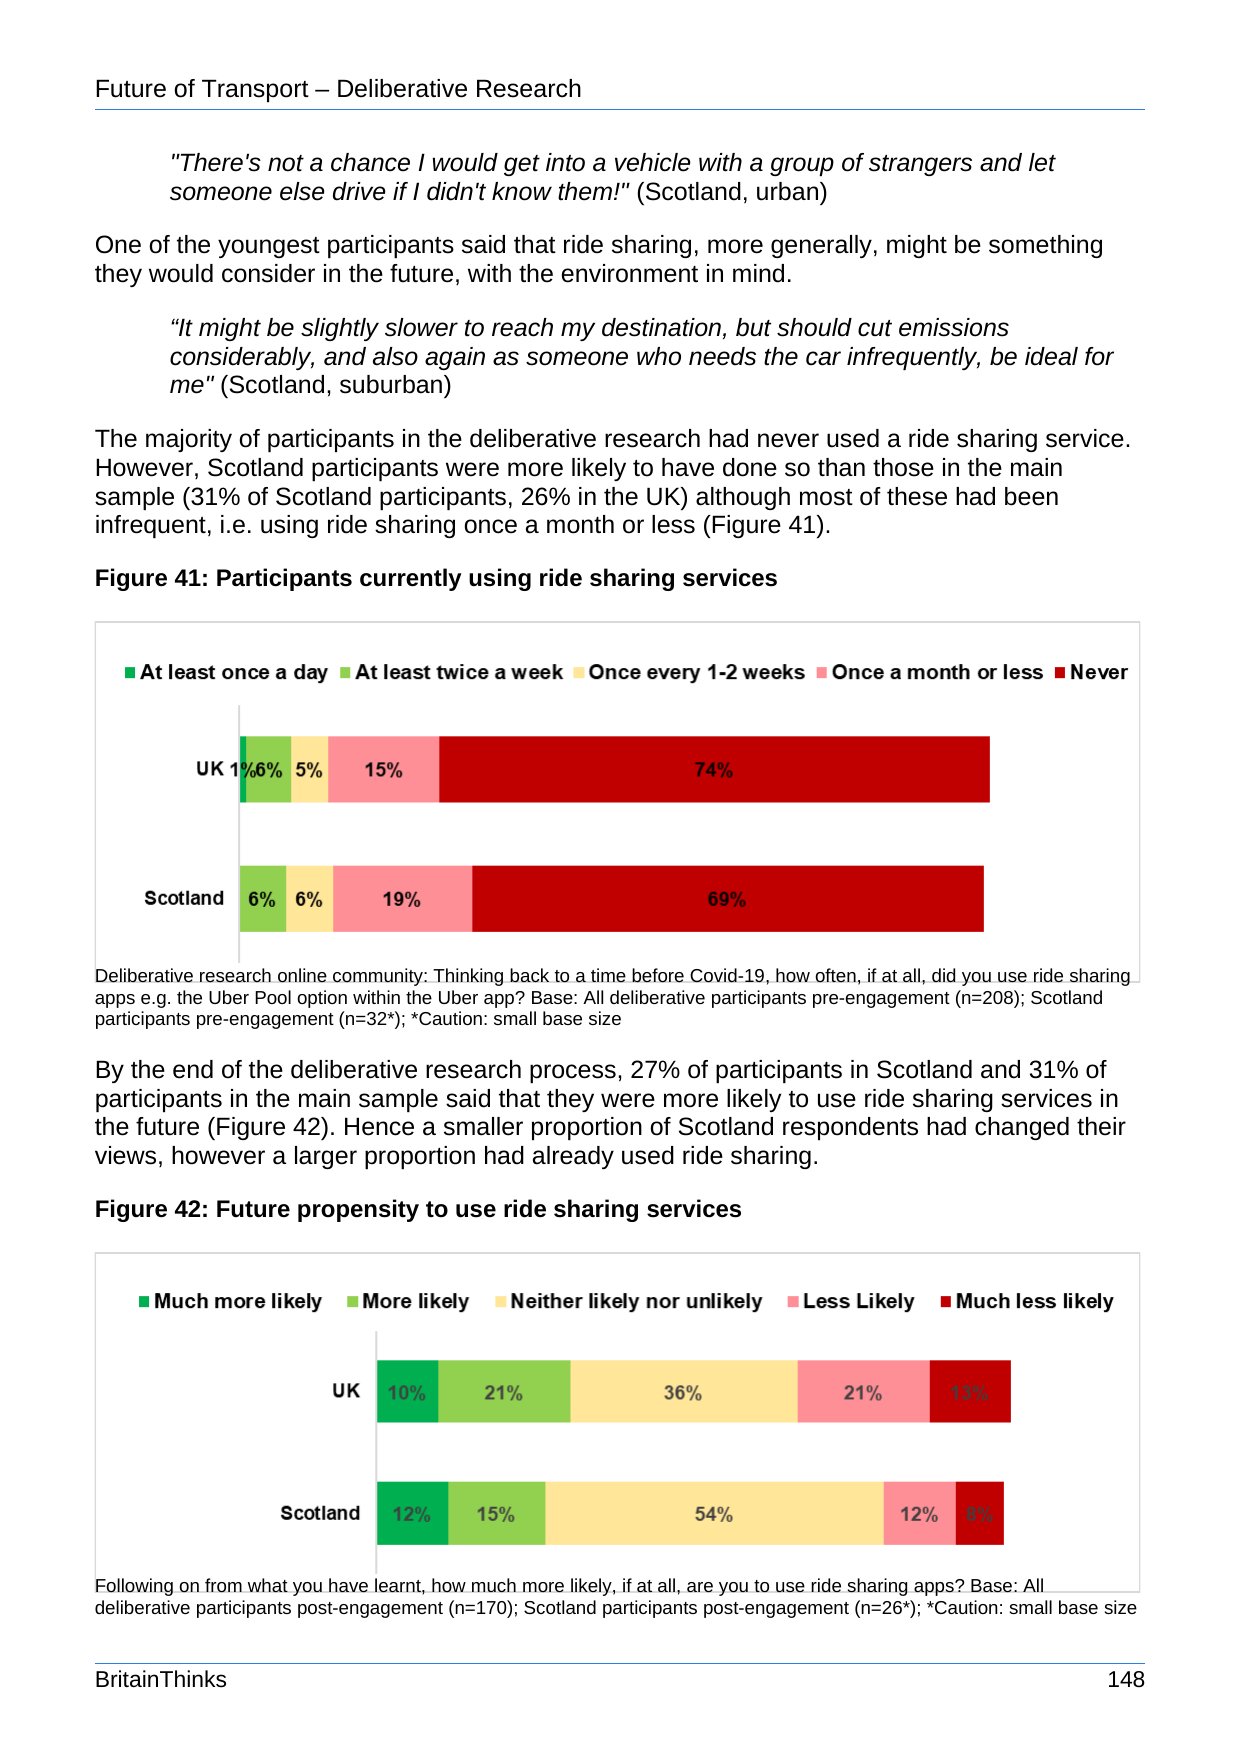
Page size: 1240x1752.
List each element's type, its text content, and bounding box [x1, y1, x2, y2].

text Figure 42: Future propensity to use ride sharing services [94, 1195, 1145, 1222]
text “It might be slightly slower to reach my destination, but should cut emissions considerably, and also again as someone who needs the car infrequently, be ideal for me" (Scotland, suburban) [169, 313, 1145, 399]
text "There's not a chance I would get into a vehicle with a group of strangers and let someone else drive if I didn't know them!" (Scotland, urban) [169, 148, 1145, 205]
text By the end of the deliberative research process, 27% of participants in Scotland and 31% of participants in the main sample said that they were more likely to use ride sharing services in the future (Figure 42). Hence a smaller proportion of Scotland respondents had changed their views, however a larger proportion had already used ride sharing. [94, 1055, 1145, 1170]
text Figure 41: Participants currently using ride sharing services [94, 564, 1145, 592]
text Following on from what you have learnt, how much more likely, if at all, are you to use ride sharing apps? Base: All deliberative participants post-engagement (n=170); Scotland participants post-engagement (n=26*); *Caution: small base size [94, 1235, 1145, 1618]
text The majority of participants in the deliberative research had never used a ride sharing service. However, Scotland participants were more likely to have done so than those in the main sample (31% of Scotland participants, 26% in the UK) although most of these had been infrequent, i.e. using ride sharing once a month or less (Figure 41). [94, 424, 1145, 539]
text Deliberative research online community: Thinking back to a time before Covid-19, how often, if at all, did you use ride sharing apps e.g. the Uber Pool option within the Uber app? Base: All deliberative participants pre-engagement (n=208); Scotland participants pre-engagement (n=32*); *Caution: small base size [94, 604, 1145, 1030]
text One of the youngest participants said that ride sharing, more generally, might be something they would consider in the future, with the environment in mind. [94, 230, 1145, 288]
